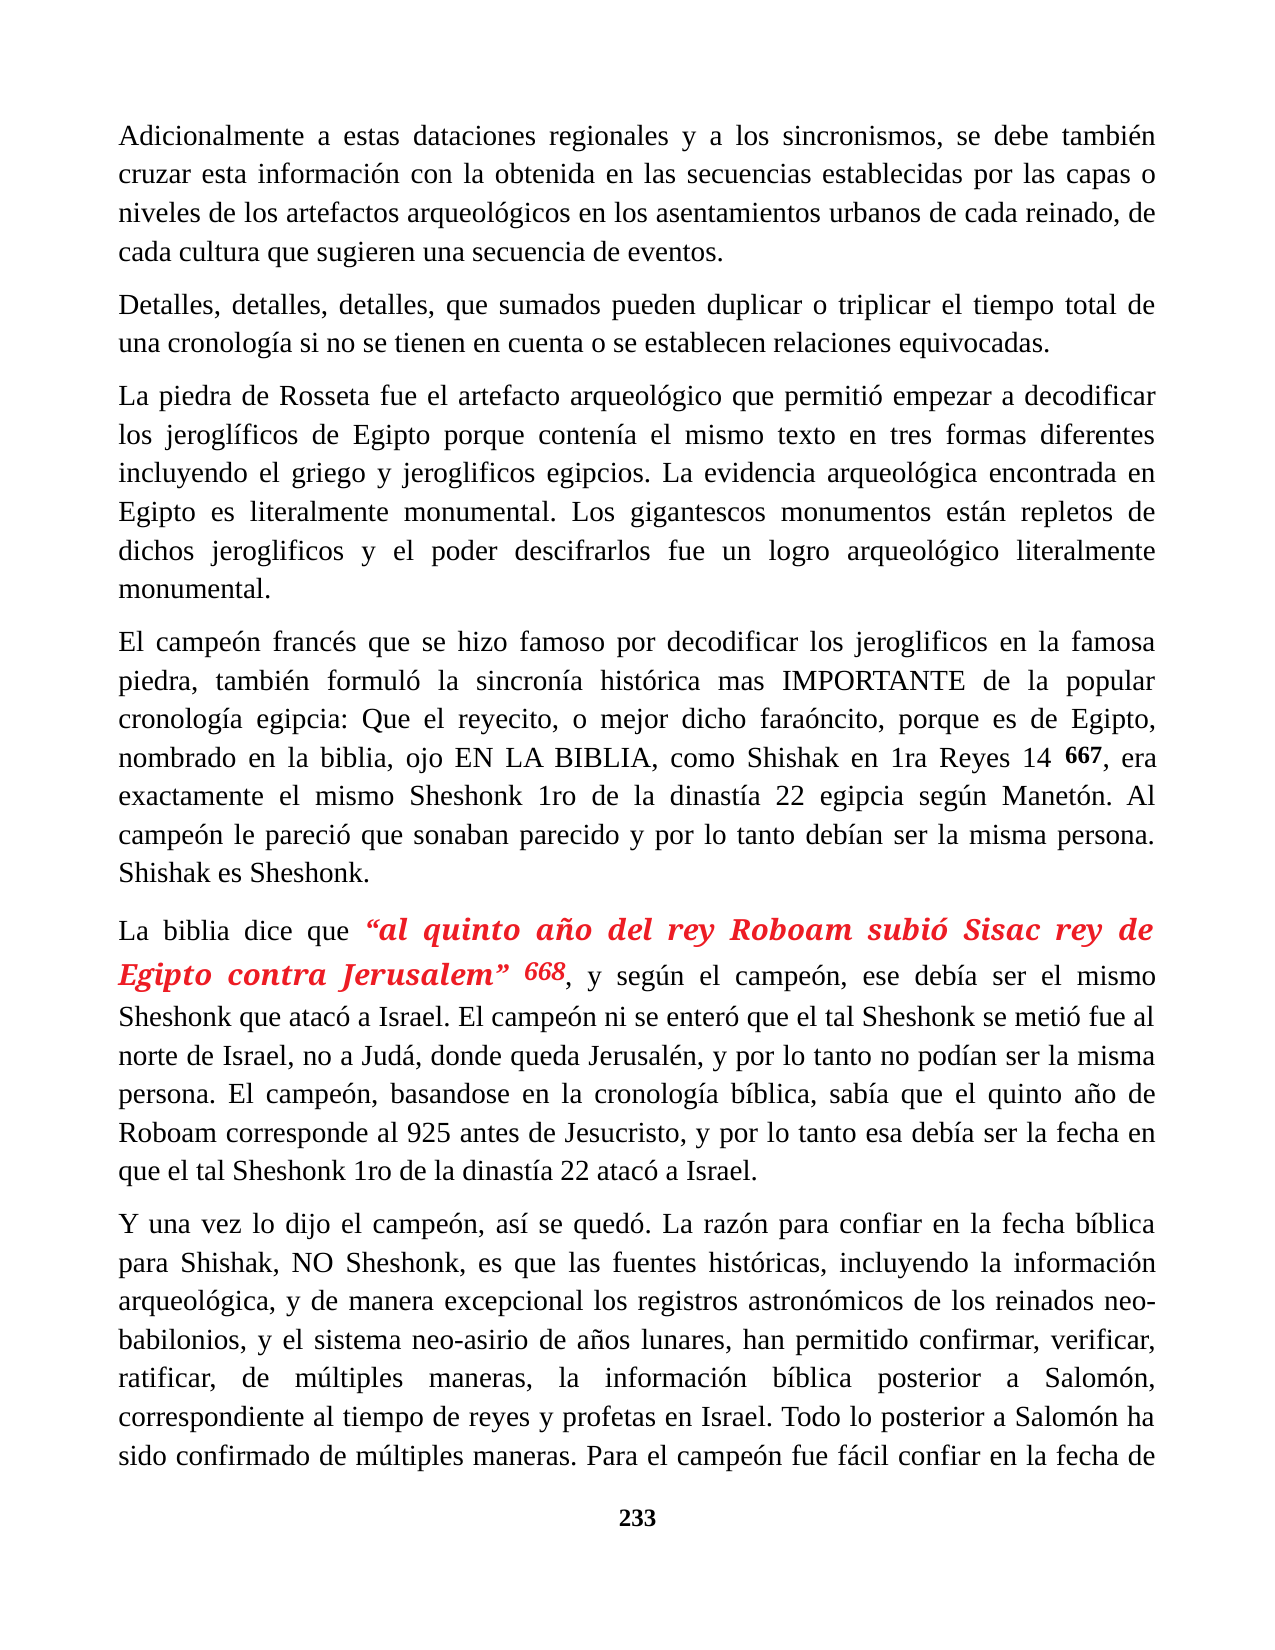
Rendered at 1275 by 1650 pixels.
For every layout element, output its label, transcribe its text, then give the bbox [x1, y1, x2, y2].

text La piedra de Rosseta fue el artefacto arqueológico que permitió empezar a decodificar los jeroglíficos de Egipto porque contenía el mismo texto en tres formas diferentes incluyendo el griego y jeroglificos egipcios. La evidencia arqueológica encontrada en Egipto es literalmente monumental. Los gigantescos monumentos están repletos de dichos jeroglificos y el poder descifrarlos fue un logro arqueológico literalmente monumental. [118, 378, 1157, 605]
text El campeón francés que se hizo famoso por decodificar los jeroglificos en la famosa piedra, también formuló la sincronía histórica mas IMPORTANTE de la popular cronología egipcia: Que el reyecito, o mejor dicho faraóncito, porque es de Egipto, nombrado en la biblia, ojo EN LA BIBLIA, como Shishak en 1ra Reyes 14 , era exactamente el mismo Sheshonk 1ro de la dinastía 22 egipcia según Manetón. Al campeón le pareció que sonaban parecido y por lo tanto debían ser la misma persona. Shishak es Sheshonk. [118, 624, 1157, 889]
text Y una vez lo dijo el campeón, así se quedó. La razón para confiar en la fecha bíblica para Shishak, NO Sheshonk, es que las fuentes históricas, incluyendo la información arqueológica, y de manera excepcional los registros astronómicos de los reinados neo-babilonios, y el sistema neo-asirio de años lunares, han permitido confirmar, verificar, ratificar, de múltiples maneras, la información bíblica posterior a Salomón, correspondiente al tiempo de reyes y profetas en Israel. Todo lo posterior a Salomón ha sido confirmado de múltiples maneras. Para el campeón fue fácil confiar en la fecha de [118, 1206, 1157, 1471]
text Adicionalmente a estas dataciones regionales y a los sincronismos, se debe también cruzar esta información con la obtenida en las secuencias establecidas por las capas o niveles de los artefactos arqueológicos en los asentamientos urbanos de cada reinado, de cada cultura que sugieren una secuencia de eventos. [118, 118, 1157, 267]
text Detalles, detalles, detalles, que sumados pueden duplicar o triplicar el tiempo total de una cronología si no se tienen en cuenta o se establecen relaciones equivocadas. [118, 287, 1157, 359]
text La biblia dice que “al quinto año del rey Roboam subió Sisac rey de Egipto contra Jerusalem” , y según el campeón, ese debía ser el mismo Sheshonk que atacó a Israel. El campeón ni se enteró que el tal Sheshonk se metió fue al norte de Israel, no a Judá, donde queda Jerusalén, y por lo tanto no podían ser la misma persona. El campeón, basandose en la cronología bíblica, sabía que el quinto año de Roboam corresponde al 925 antes de Jesucristo, y por lo tanto esa debía ser la fecha en que el tal Sheshonk 1ro de la dinastía 22 atacó a Israel. [118, 909, 1157, 1187]
